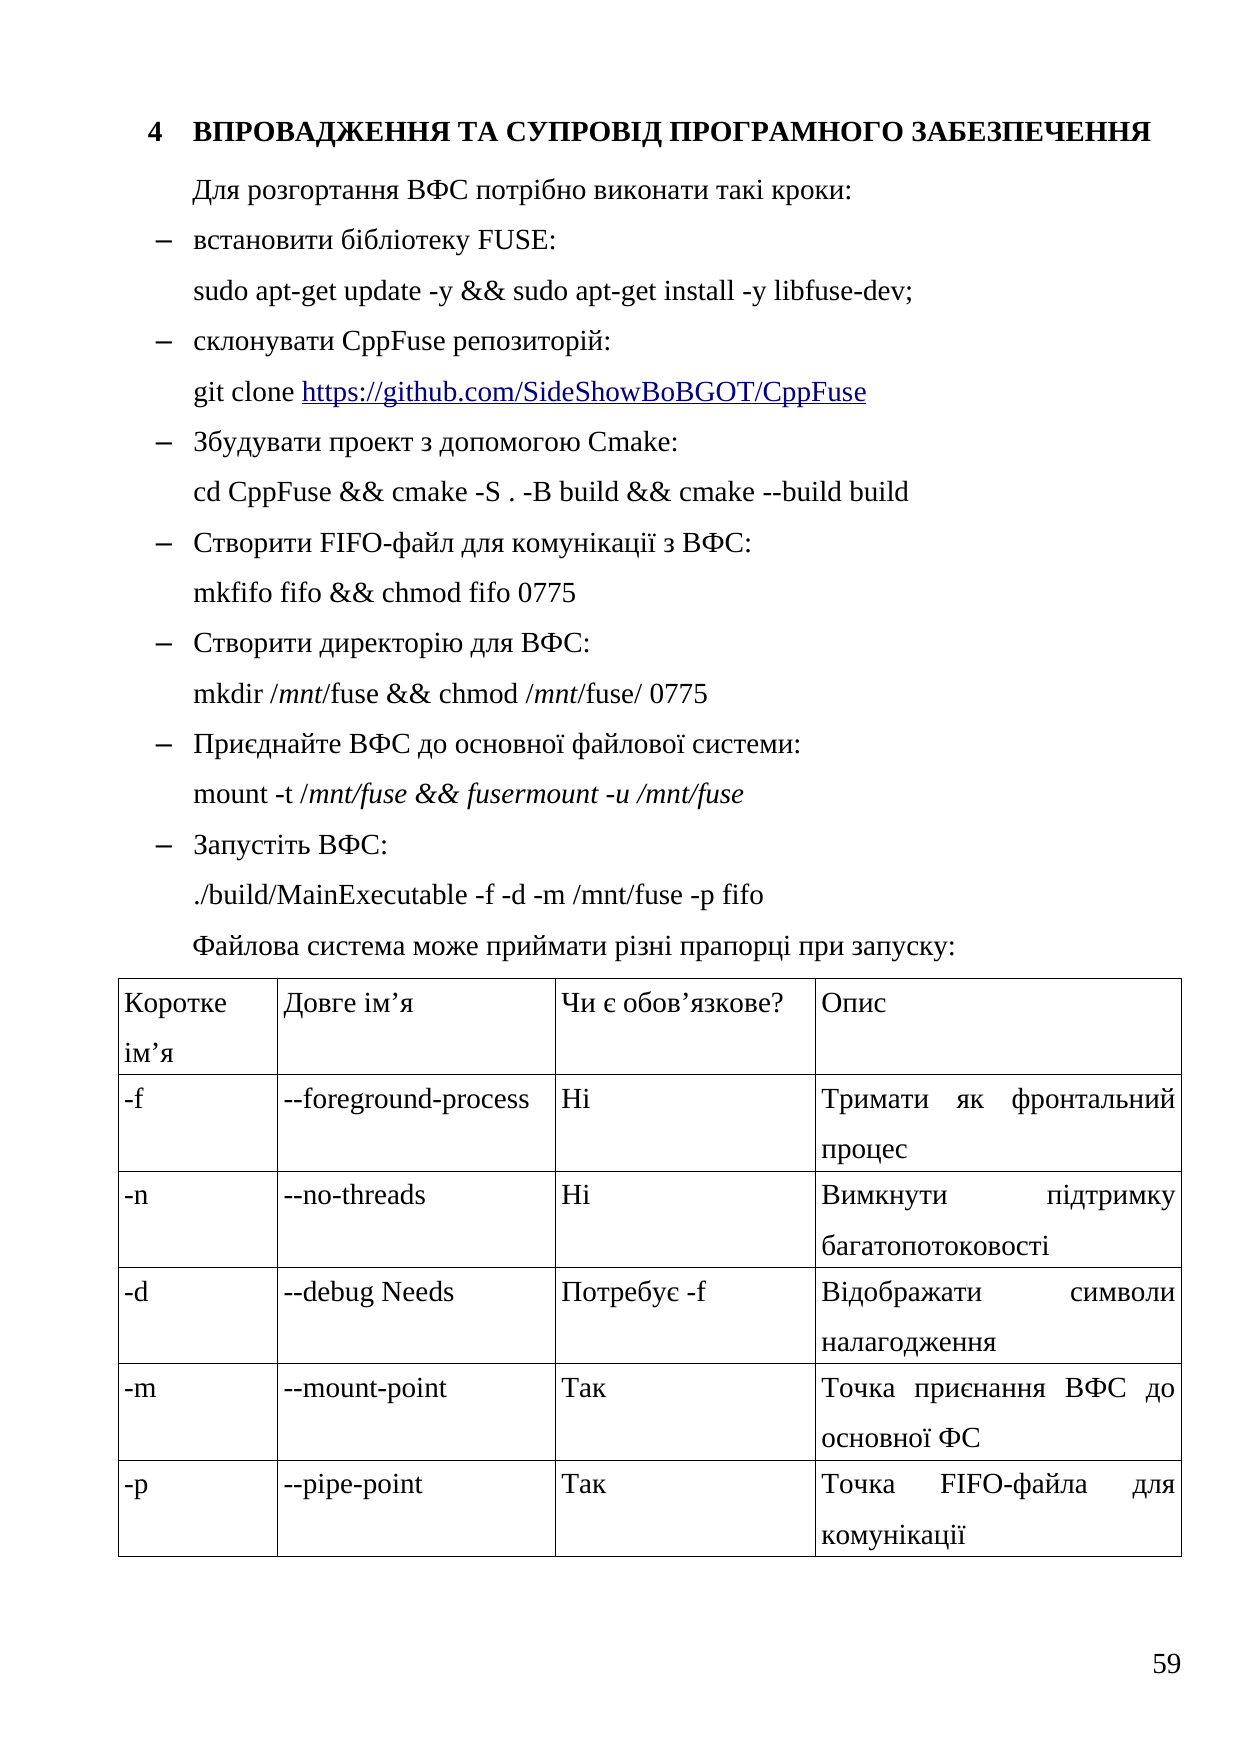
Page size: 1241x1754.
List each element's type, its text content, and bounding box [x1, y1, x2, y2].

table_cell --no-threads [278, 1172, 555, 1267]
list Приєднайте ВФС до основної файлової системи: [156, 726, 1181, 760]
table_cell --pipe-point [278, 1461, 555, 1556]
table_cell Точка FIFO-файла для комунікації [816, 1461, 1181, 1556]
subtitle Впровадження та супровід програмного забезпечення [118, 114, 1181, 147]
table_cell --debug Needs [278, 1268, 555, 1363]
table_header Коротке ім’я [119, 979, 277, 1074]
table_cell --mount-point [278, 1364, 555, 1460]
list склонувати CppFuse репозиторій: [156, 323, 1181, 357]
table_cell Точка приєнання ВФС до основної ФС [816, 1364, 1181, 1460]
list Збудувати проект з допомогою Cmake: [156, 424, 1181, 458]
table_cell Тримати як фронтальний процес [816, 1075, 1181, 1171]
table_cell Відображати символи налагодження [816, 1268, 1181, 1363]
table_cell -m [119, 1364, 277, 1460]
table_cell Вимкнути підтримку багатопотоковості [816, 1172, 1181, 1267]
table_cell --foreground-process [278, 1075, 555, 1171]
table_header Опис [816, 979, 1181, 1074]
table_cell Так [556, 1461, 815, 1556]
list git clone https://github.com/SideShowBoBGOT/CppFuse [156, 374, 1181, 407]
list cd CppFuse && cmake -S . -B build && cmake --build build [156, 474, 1181, 508]
text Файлова система може приймати різні прапорці при запуску: [118, 928, 1181, 961]
list sudo apt-get update -y && sudo apt-get install -y libfuse-dev; [156, 273, 1181, 306]
table_cell Ні [556, 1075, 815, 1171]
table_cell Так [556, 1364, 815, 1460]
table_cell -f [119, 1075, 277, 1171]
list mount -t /mnt/fuse && fusermount -u /mnt/fuse [156, 777, 1181, 810]
list Запустіть ВФС: [156, 827, 1181, 861]
list встановити бібліотеку FUSE: [156, 222, 1181, 256]
list Створити FIFO-файл для комунікації з ВФС: [156, 525, 1181, 558]
list mkdir /mnt/fuse && chmod /mnt/fuse/ 0775 [156, 676, 1181, 709]
table_cell -d [119, 1268, 277, 1363]
list ./build/MainExecutable -f -d -m /mnt/fuse -p fifo [156, 877, 1181, 911]
table_cell -p [119, 1461, 277, 1556]
table_header Чи є обов’язкове? [556, 979, 815, 1074]
table_cell Потребує -f [556, 1268, 815, 1363]
list mkfifo fifo && chmod fifo 0775 [156, 575, 1181, 609]
table_cell -n [119, 1172, 277, 1267]
table_cell Ні [556, 1172, 815, 1267]
list Створити директорію для ВФС: [156, 625, 1181, 659]
table_header Довге ім’я [278, 979, 555, 1074]
text Для розгортання ВФС потрібно виконати такі кроки: [118, 172, 1181, 206]
